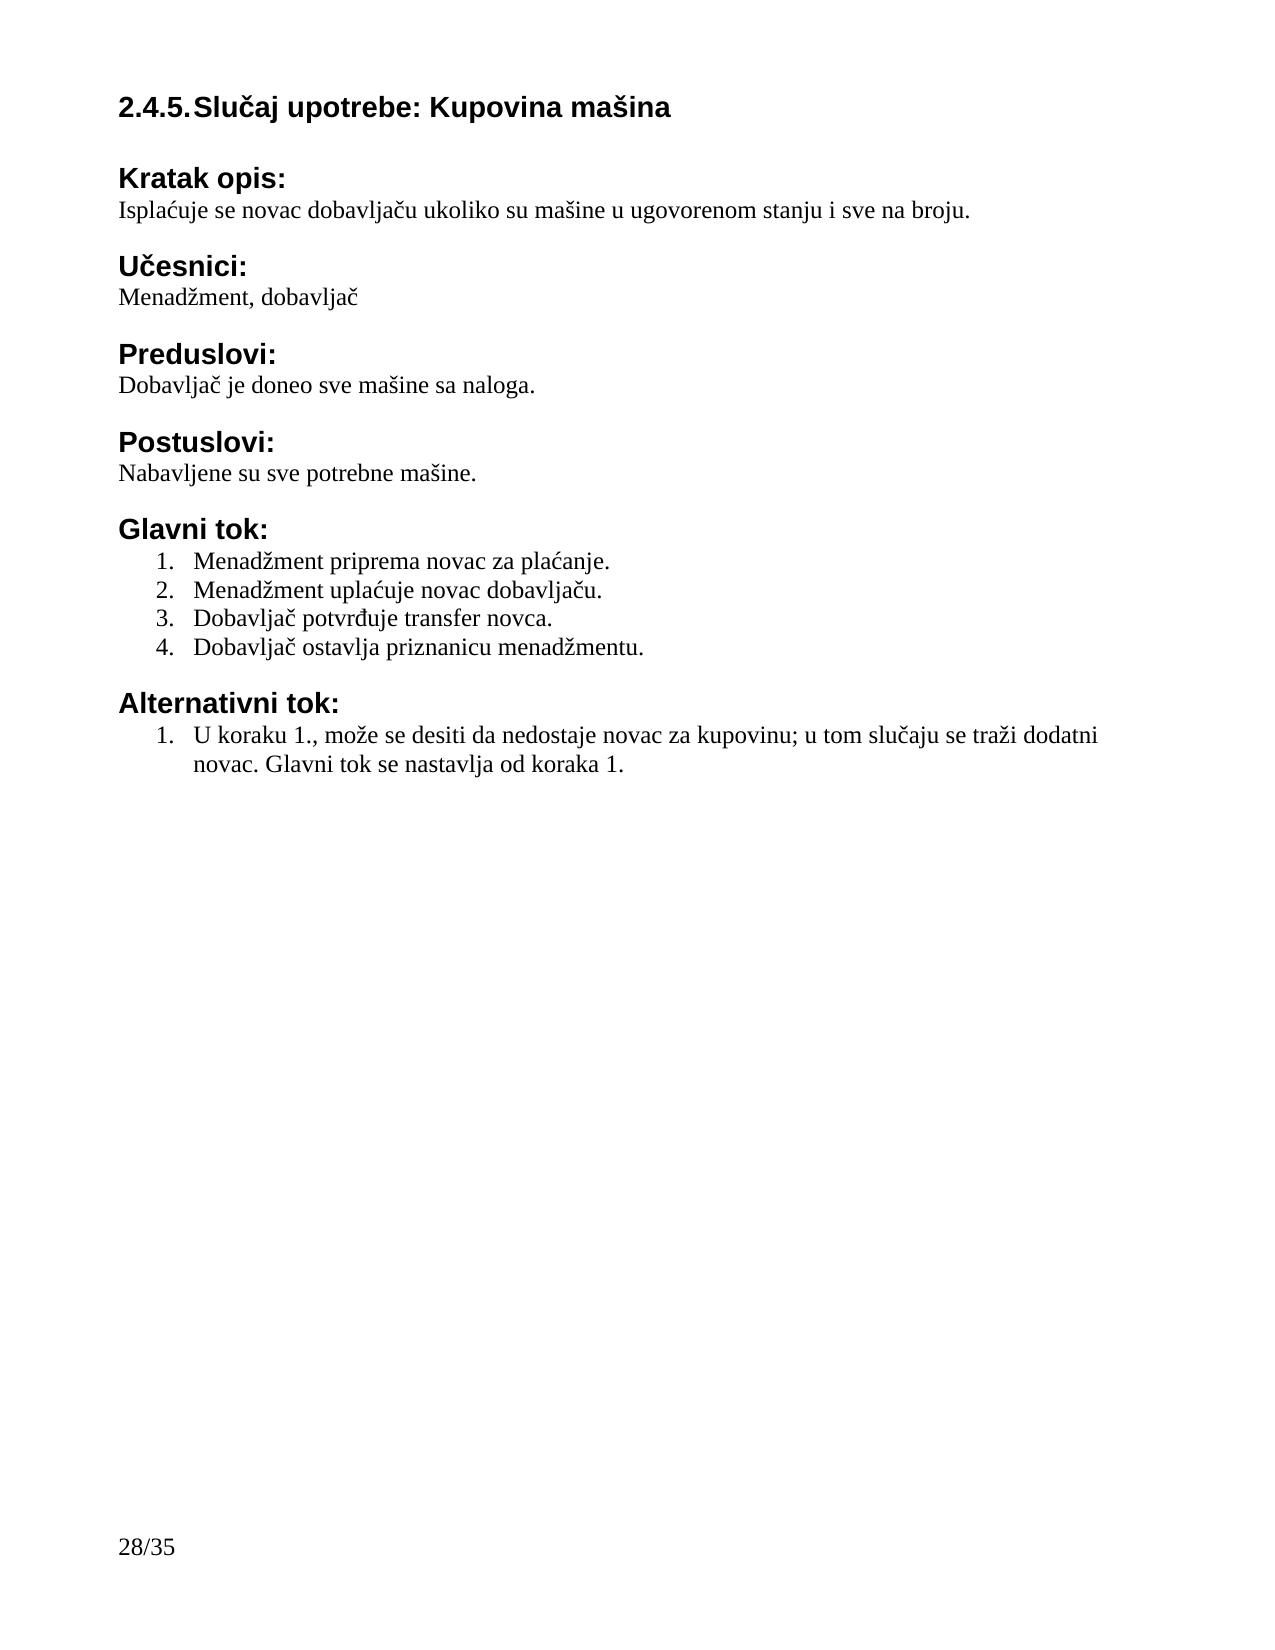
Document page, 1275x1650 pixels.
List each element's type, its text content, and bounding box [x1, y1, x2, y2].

list U koraku 1., može se desiti da nedostaje novac za kupovinu; u tom slučaju se traži dodatni novac. Glavni tok se nastavlja od koraka 1. [156, 720, 1157, 777]
subtitle Kratak opis: [118, 161, 1157, 195]
list Dobavljač ostavlja priznanicu menadžmentu. [156, 632, 1157, 661]
list Menadžment priprema novac za plaćanje. [156, 546, 1157, 575]
subtitle Učesnici: [118, 249, 1157, 282]
subtitle Glavni tok: [118, 512, 1157, 546]
subtitle Slučaj upotrebe: Kupovina mašina [118, 89, 1157, 123]
subtitle Alternativni tok: [118, 686, 1157, 720]
text Isplaćuje se novac dobavljaču ukoliko su mašine u ugovorenom stanju i sve na broju. [118, 195, 1157, 223]
text Nabavljene su sve potrebne mašine. [118, 458, 1157, 487]
text Dobavljač je doneo sve mašine sa naloga. [118, 370, 1157, 399]
subtitle Postuslovi: [118, 424, 1157, 458]
subtitle Preduslovi: [118, 337, 1157, 370]
list Menadžment uplaćuje novac dobavljaču. [156, 575, 1157, 603]
text Menadžment, dobavljač [118, 282, 1157, 311]
list Dobavljač potvrđuje transfer novca. [156, 603, 1157, 632]
